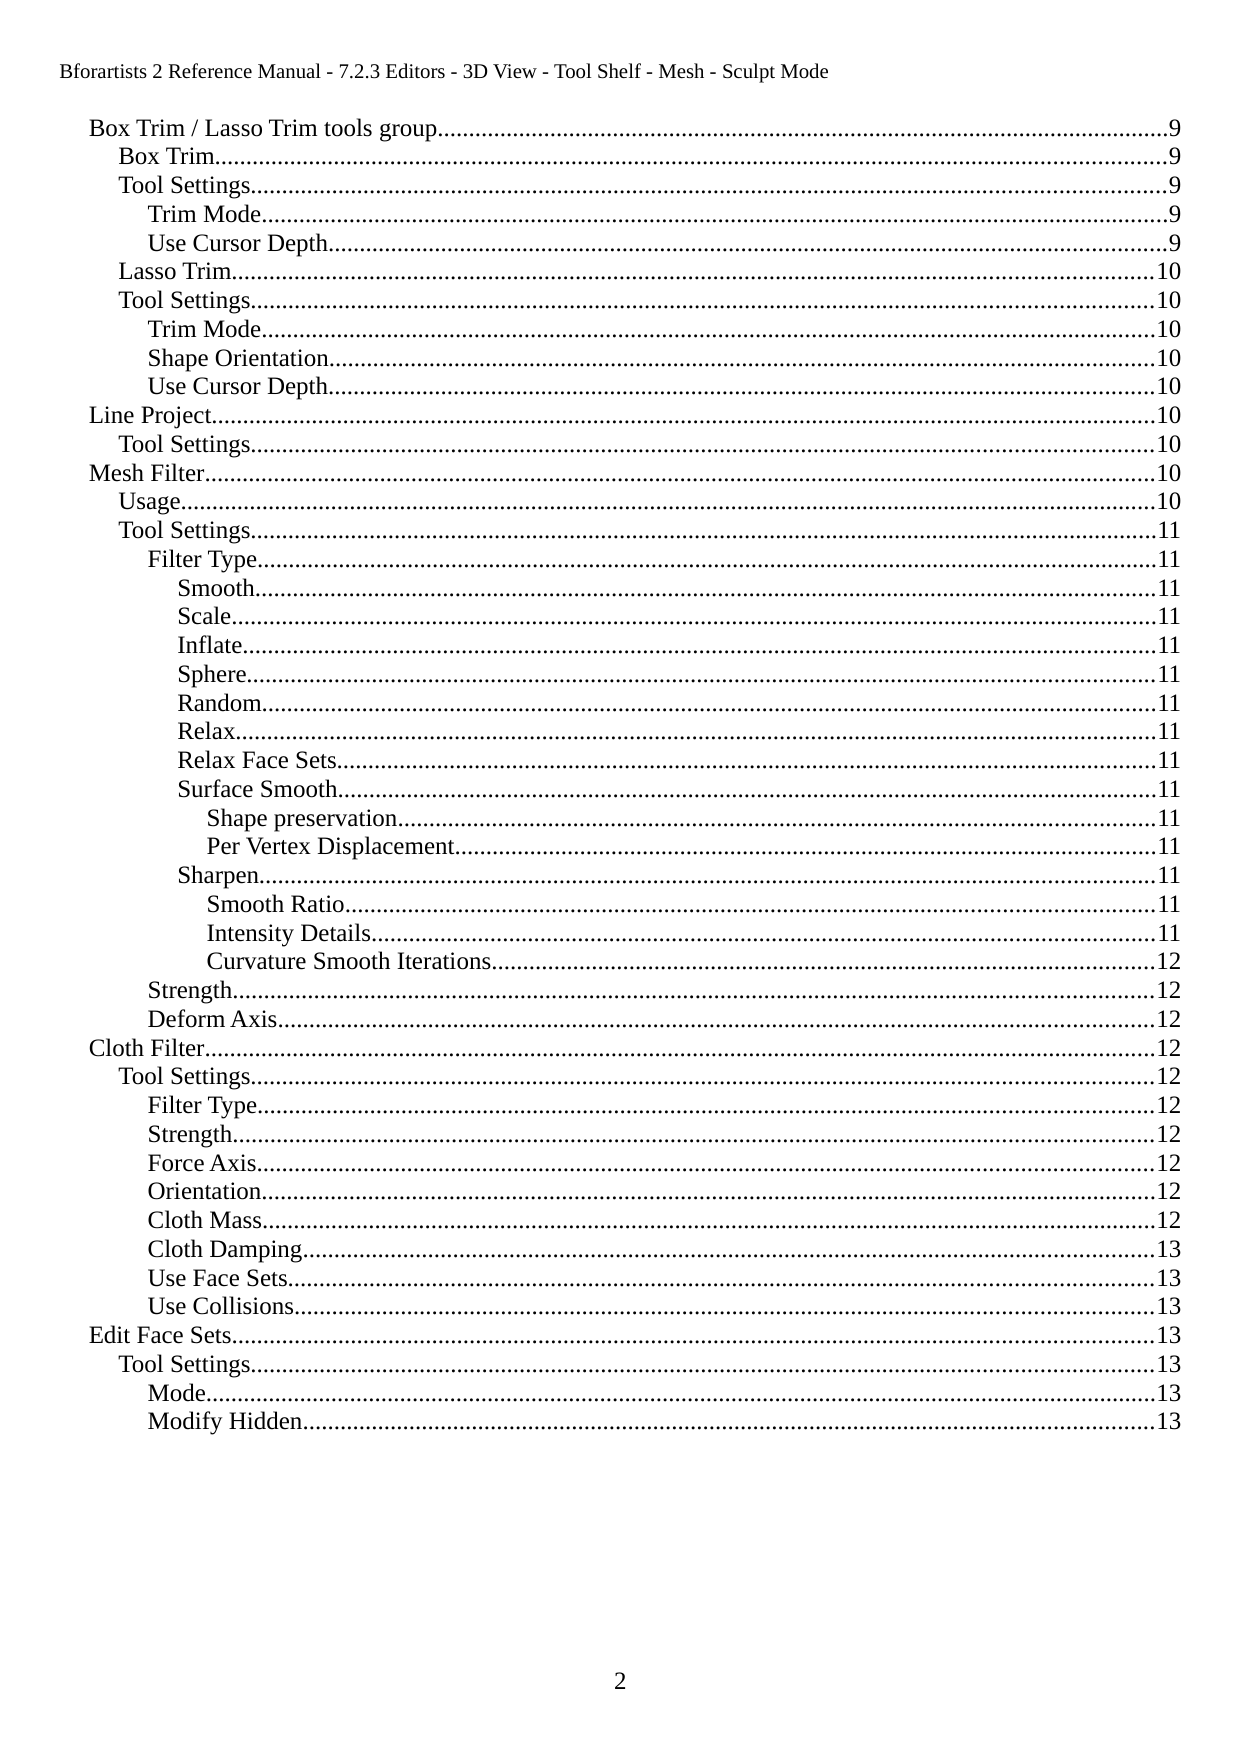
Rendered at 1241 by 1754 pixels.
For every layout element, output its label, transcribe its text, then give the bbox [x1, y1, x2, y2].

text Per Vertex Displacement 11 [206, 831, 1181, 860]
text Strength 12 [147, 1119, 1181, 1148]
text Inflate 11 [177, 630, 1181, 659]
text Cloth Mass 12 [147, 1205, 1181, 1234]
text Filter Type 12 [147, 1090, 1181, 1119]
text Use Collisions 13 [147, 1291, 1181, 1320]
text Mode 13 [147, 1378, 1181, 1406]
text Smooth Ratio 11 [206, 889, 1181, 918]
text Use Cursor Depth 10 [147, 371, 1181, 400]
text Filter Type 11 [147, 544, 1181, 573]
text Relax 11 [177, 716, 1181, 745]
text Orientation 12 [147, 1176, 1181, 1205]
text Mesh Filter 10 [88, 458, 1181, 486]
text Edit Face Sets 13 [88, 1320, 1181, 1349]
text Modify Hidden 13 [147, 1406, 1181, 1435]
text Cloth Damping 13 [147, 1234, 1181, 1263]
text Box Trim / Lasso Trim tools group 9 [88, 113, 1181, 141]
text Shape Orientation 10 [147, 343, 1181, 371]
text Random 11 [177, 688, 1181, 716]
text Use Cursor Depth 9 [147, 228, 1181, 256]
text Shape preservation 11 [206, 803, 1181, 831]
text Curvature Smooth Iterations 12 [206, 946, 1181, 975]
text Trim Mode 9 [147, 199, 1181, 228]
text Smooth 11 [177, 573, 1181, 601]
text Use Face Sets 13 [147, 1263, 1181, 1291]
text Intensity Details 11 [206, 918, 1181, 946]
text Force Axis 12 [147, 1148, 1181, 1176]
text Tool Settings 12 [118, 1061, 1181, 1090]
text Usage 10 [118, 486, 1181, 515]
text Lasso Trim 10 [118, 256, 1181, 285]
text Tool Settings 9 [118, 170, 1181, 199]
text Line Project 10 [88, 400, 1181, 429]
text Cloth Filter 12 [88, 1033, 1181, 1061]
text Sharpen 11 [177, 860, 1181, 889]
text Sphere 11 [177, 659, 1181, 688]
text Tool Settings 10 [118, 429, 1181, 458]
text Tool Settings 11 [118, 515, 1181, 544]
text Strength 12 [147, 975, 1181, 1004]
text Relax Face Sets 11 [177, 745, 1181, 774]
text Tool Settings 10 [118, 285, 1181, 314]
text Box Trim 9 [118, 141, 1181, 170]
text Scale 11 [177, 601, 1181, 630]
text Deform Axis 12 [147, 1004, 1181, 1033]
text Tool Settings 13 [118, 1349, 1181, 1378]
text Surface Smooth 11 [177, 774, 1181, 803]
text Trim Mode 10 [147, 314, 1181, 343]
